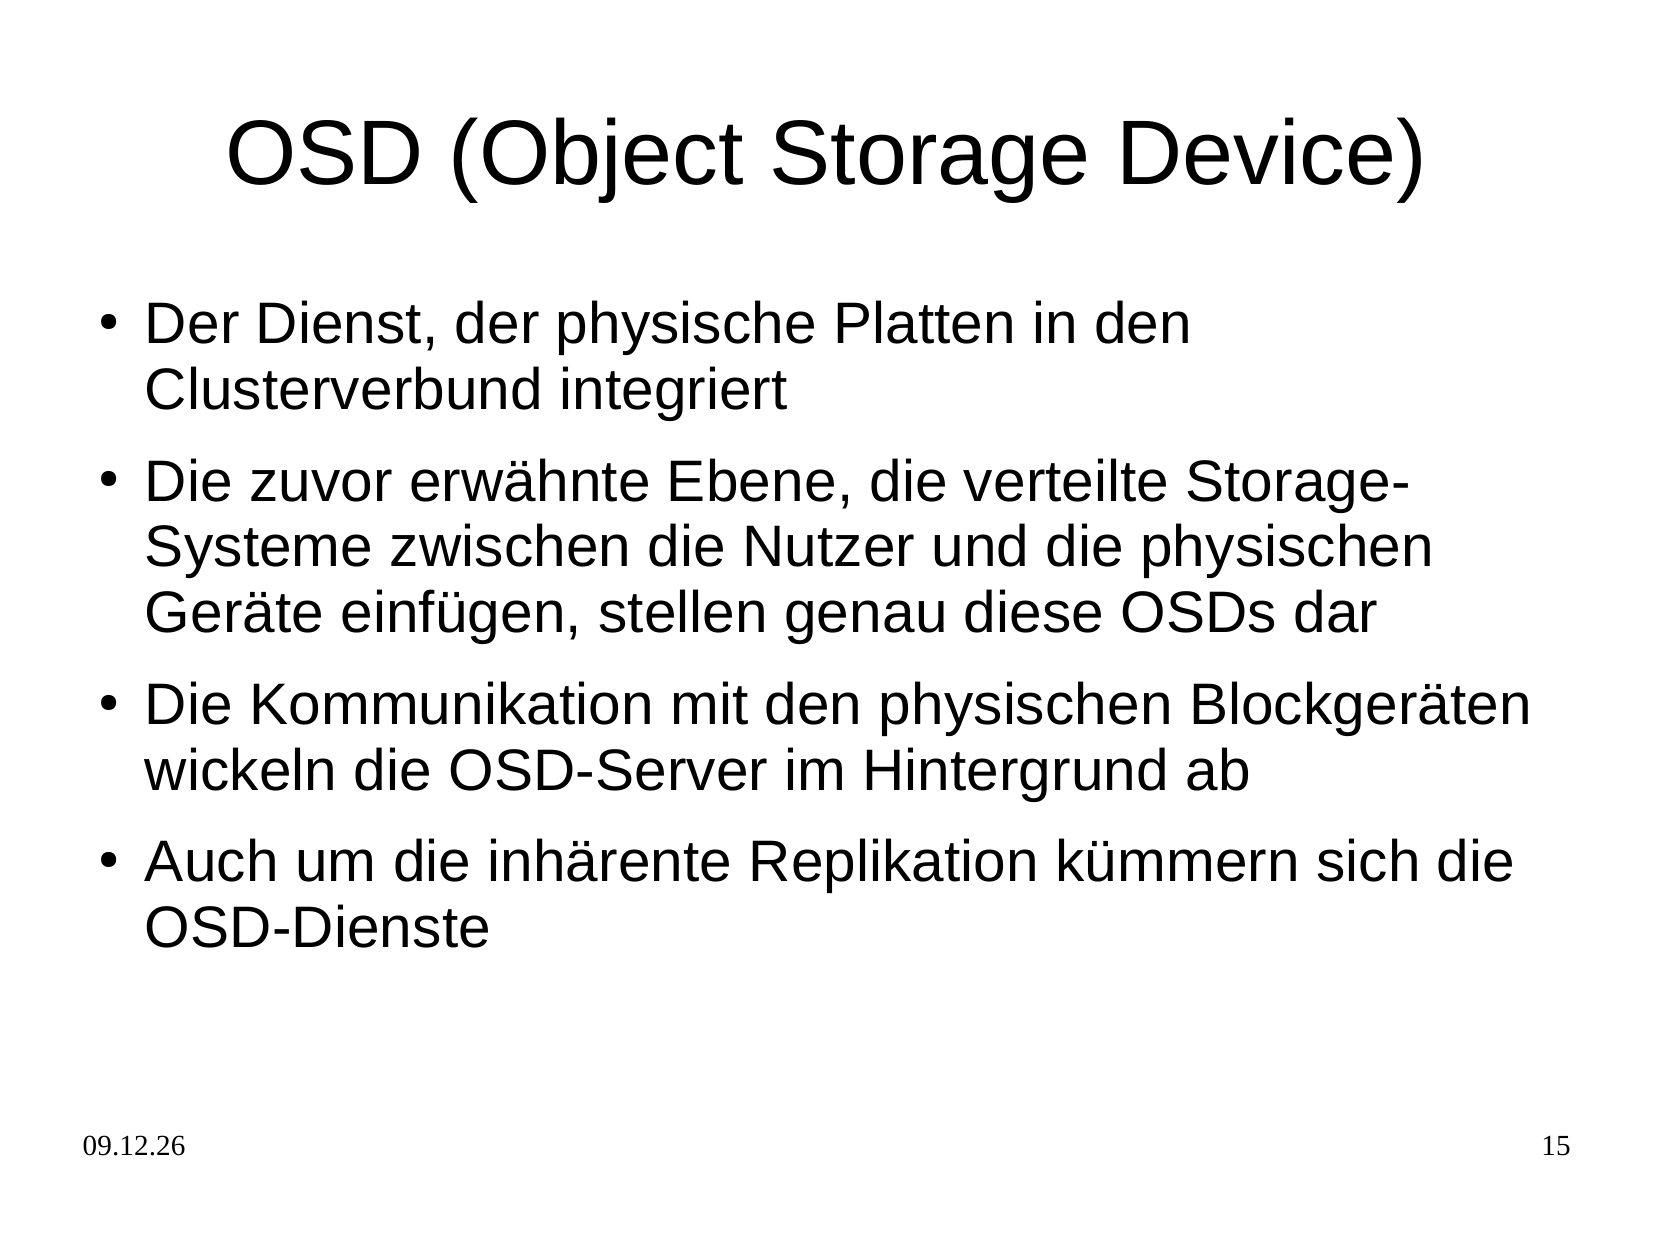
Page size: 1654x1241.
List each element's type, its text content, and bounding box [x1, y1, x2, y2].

title OSD (Object Storage Device) [82, 49, 1571, 257]
list Der Dienst, der physische Platten in den Clusterverbund integriert Die zuvor erwähnte Ebene, die verteilte Storage-Systeme zwischen die Nutzer und die physischen Geräte einfügen, stellen genau diese OSDs dar Die Kommunikation mit den physischen Blockgeräten wickeln die OSD-Server im Hintergrund ab Auch um die inhärente Replikation kümmern sich die OSD-Dienste [82, 290, 1571, 1010]
